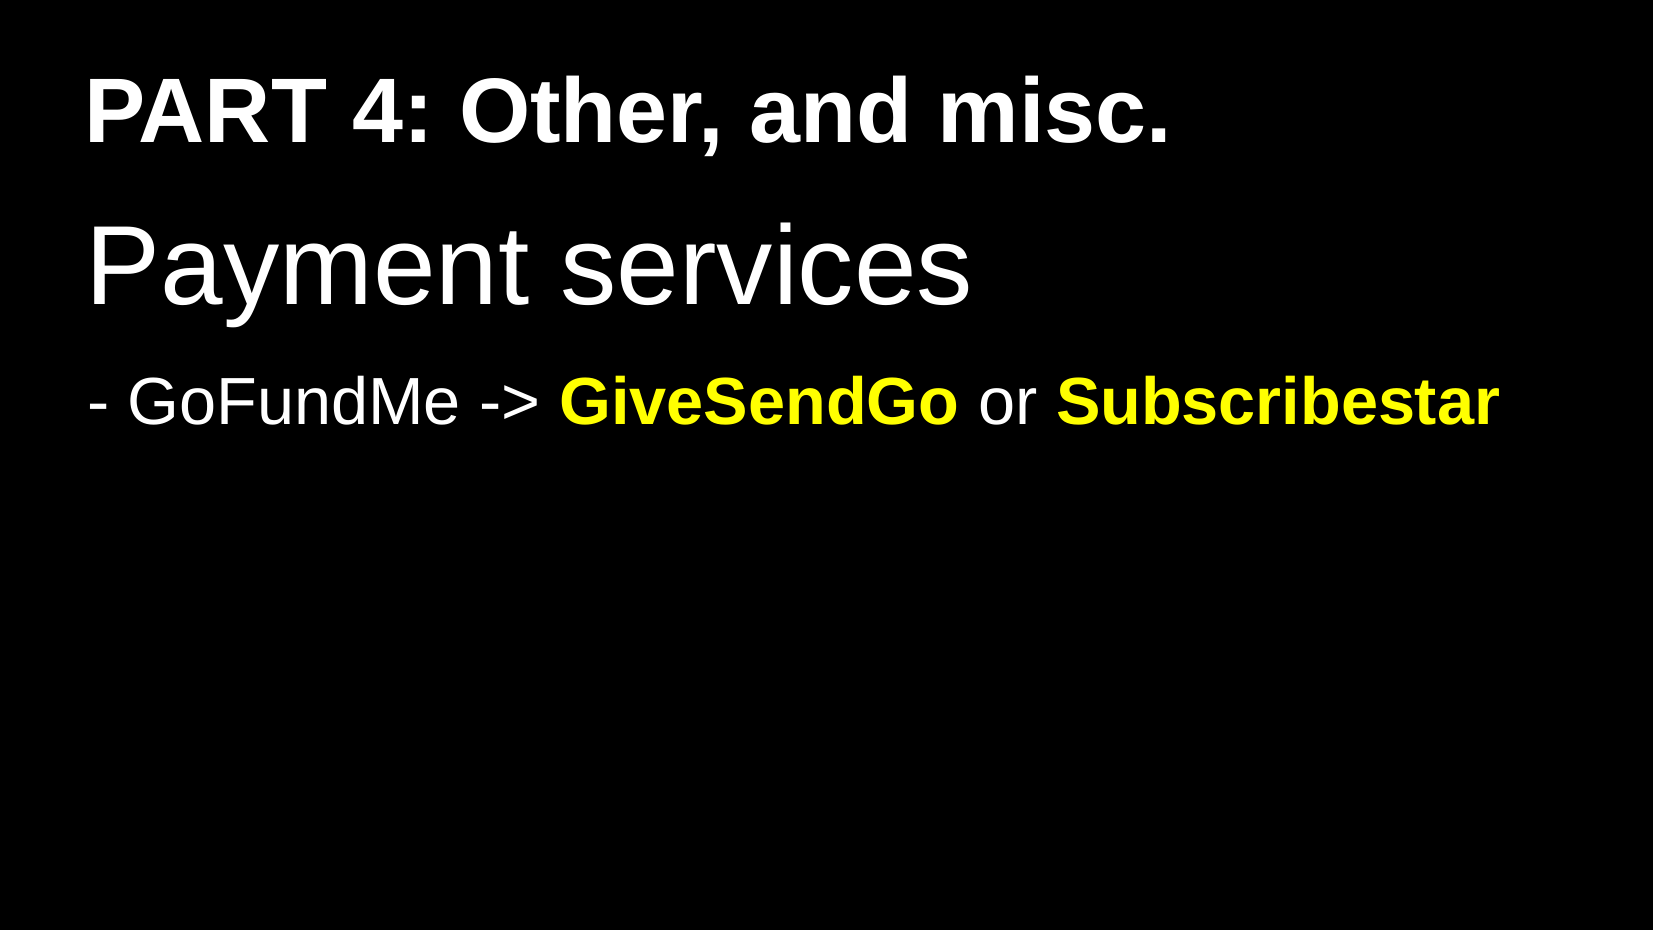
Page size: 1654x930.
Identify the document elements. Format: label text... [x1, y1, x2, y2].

list - GoFundMe -> GiveSendGo or Subscribestar [87, 363, 1573, 930]
list Payment services [85, 202, 1571, 364]
title PART 4: Other, and misc. [84, 56, 1561, 166]
